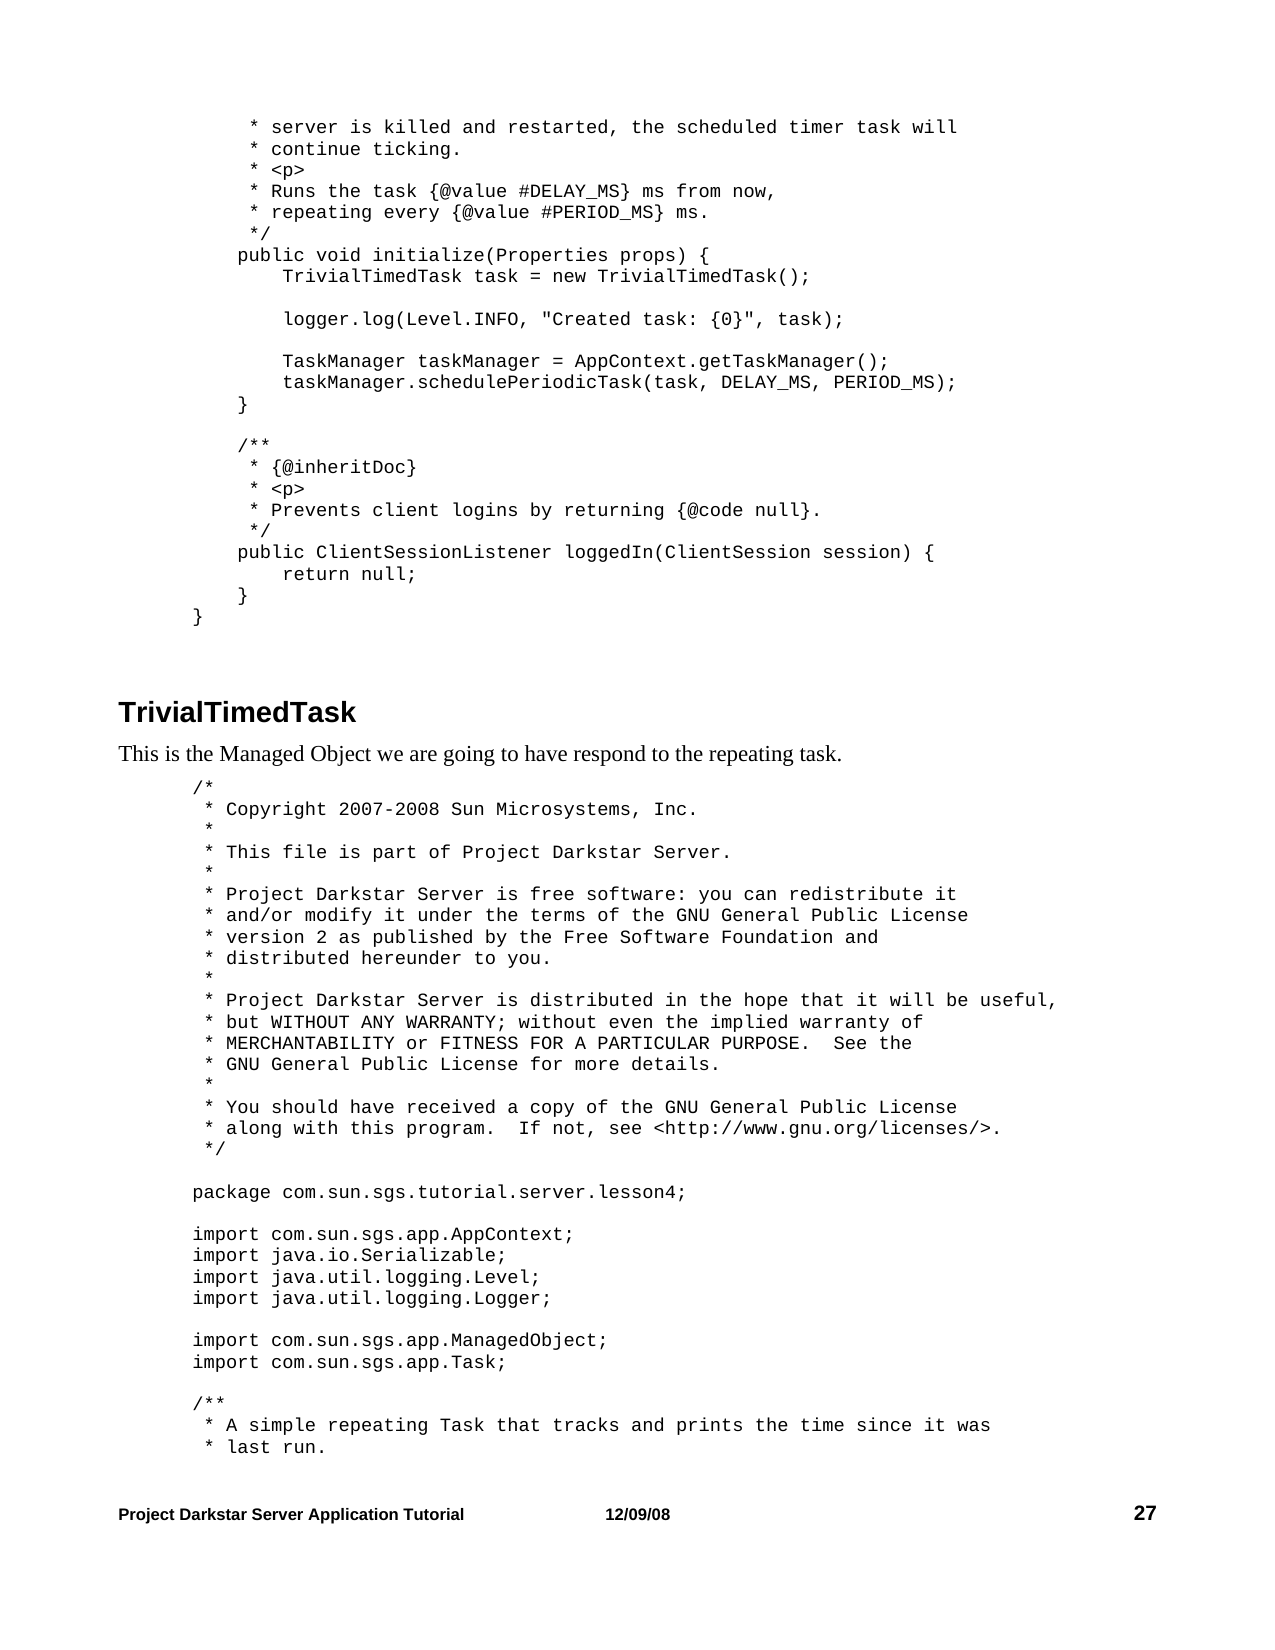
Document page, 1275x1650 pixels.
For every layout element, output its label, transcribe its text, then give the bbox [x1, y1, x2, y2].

text * This file is part of Project Darkstar Server. [192, 842, 1098, 864]
text * You should have received a copy of the GNU General Public License [192, 1097, 1098, 1119]
text * server is killed and restarted, the scheduled timer task will [192, 118, 1098, 139]
text * but WITHOUT ANY WARRANTY; without even the implied warranty of [192, 1012, 1098, 1034]
text public void initialize(Properties props) { [192, 246, 1098, 267]
text * Runs the task {@value #DELAY_MS} ms from now, [192, 182, 1098, 203]
subtitle TrivialTimedTask [118, 696, 1157, 728]
text */ [192, 522, 1098, 543]
text * Copyright 2007-2008 Sun Microsystems, Inc. [192, 800, 1098, 821]
text TaskManager taskManager = AppContext.getTaskManager(); [192, 352, 1098, 373]
text import java.util.logging.Logger; [192, 1289, 1098, 1310]
text */ [192, 1140, 1098, 1161]
text * repeating every {@value #PERIOD_MS} ms. [192, 203, 1098, 224]
text public ClientSessionListener loggedIn(ClientSession session) { [192, 543, 1098, 564]
text * last run. [192, 1437, 1098, 1459]
text */ [192, 224, 1098, 246]
text logger.log(Level.INFO, "Created task: {0}", task); [192, 309, 1098, 331]
text * Project Darkstar Server is distributed in the hope that it will be useful, [192, 991, 1098, 1012]
text /** [192, 437, 1098, 458]
text * version 2 as published by the Free Software Foundation and [192, 927, 1098, 949]
text * along with this program. If not, see <http://www.gnu.org/licenses/>. [192, 1119, 1098, 1140]
text import java.io.Serializable; [192, 1246, 1098, 1267]
text * A simple repeating Task that tracks and prints the time since it was [192, 1416, 1098, 1437]
text TrivialTimedTask task = new TrivialTimedTask(); [192, 267, 1098, 288]
text * Project Darkstar Server is free software: you can redistribute it [192, 885, 1098, 906]
text This is the Managed Object we are going to have respond to the repeating task. [118, 741, 1157, 766]
text import com.sun.sgs.app.Task; [192, 1352, 1098, 1374]
text * {@inheritDoc} [192, 458, 1098, 479]
text * [192, 821, 1098, 842]
text import com.sun.sgs.app.AppContext; [192, 1225, 1098, 1246]
text * [192, 970, 1098, 991]
text /** [192, 1395, 1098, 1416]
text } [192, 586, 1098, 607]
text import java.util.logging.Level; [192, 1267, 1098, 1289]
text * distributed hereunder to you. [192, 949, 1098, 970]
text package com.sun.sgs.tutorial.server.lesson4; [192, 1182, 1098, 1204]
text * Prevents client logins by returning {@code null}. [192, 501, 1098, 522]
text * MERCHANTABILITY or FITNESS FOR A PARTICULAR PURPOSE. See the [192, 1034, 1098, 1055]
text * <p> [192, 161, 1098, 182]
text } [192, 607, 1098, 649]
text * [192, 864, 1098, 885]
text * GNU General Public License for more details. [192, 1055, 1098, 1076]
text /* [192, 779, 1098, 800]
text * continue ticking. [192, 139, 1098, 161]
text * [192, 1076, 1098, 1097]
text return null; [192, 564, 1098, 586]
text import com.sun.sgs.app.ManagedObject; [192, 1331, 1098, 1352]
text } [192, 394, 1098, 416]
text * and/or modify it under the terms of the GNU General Public License [192, 906, 1098, 927]
text taskManager.schedulePeriodicTask(task, DELAY_MS, PERIOD_MS); [192, 373, 1098, 394]
text * <p> [192, 479, 1098, 501]
